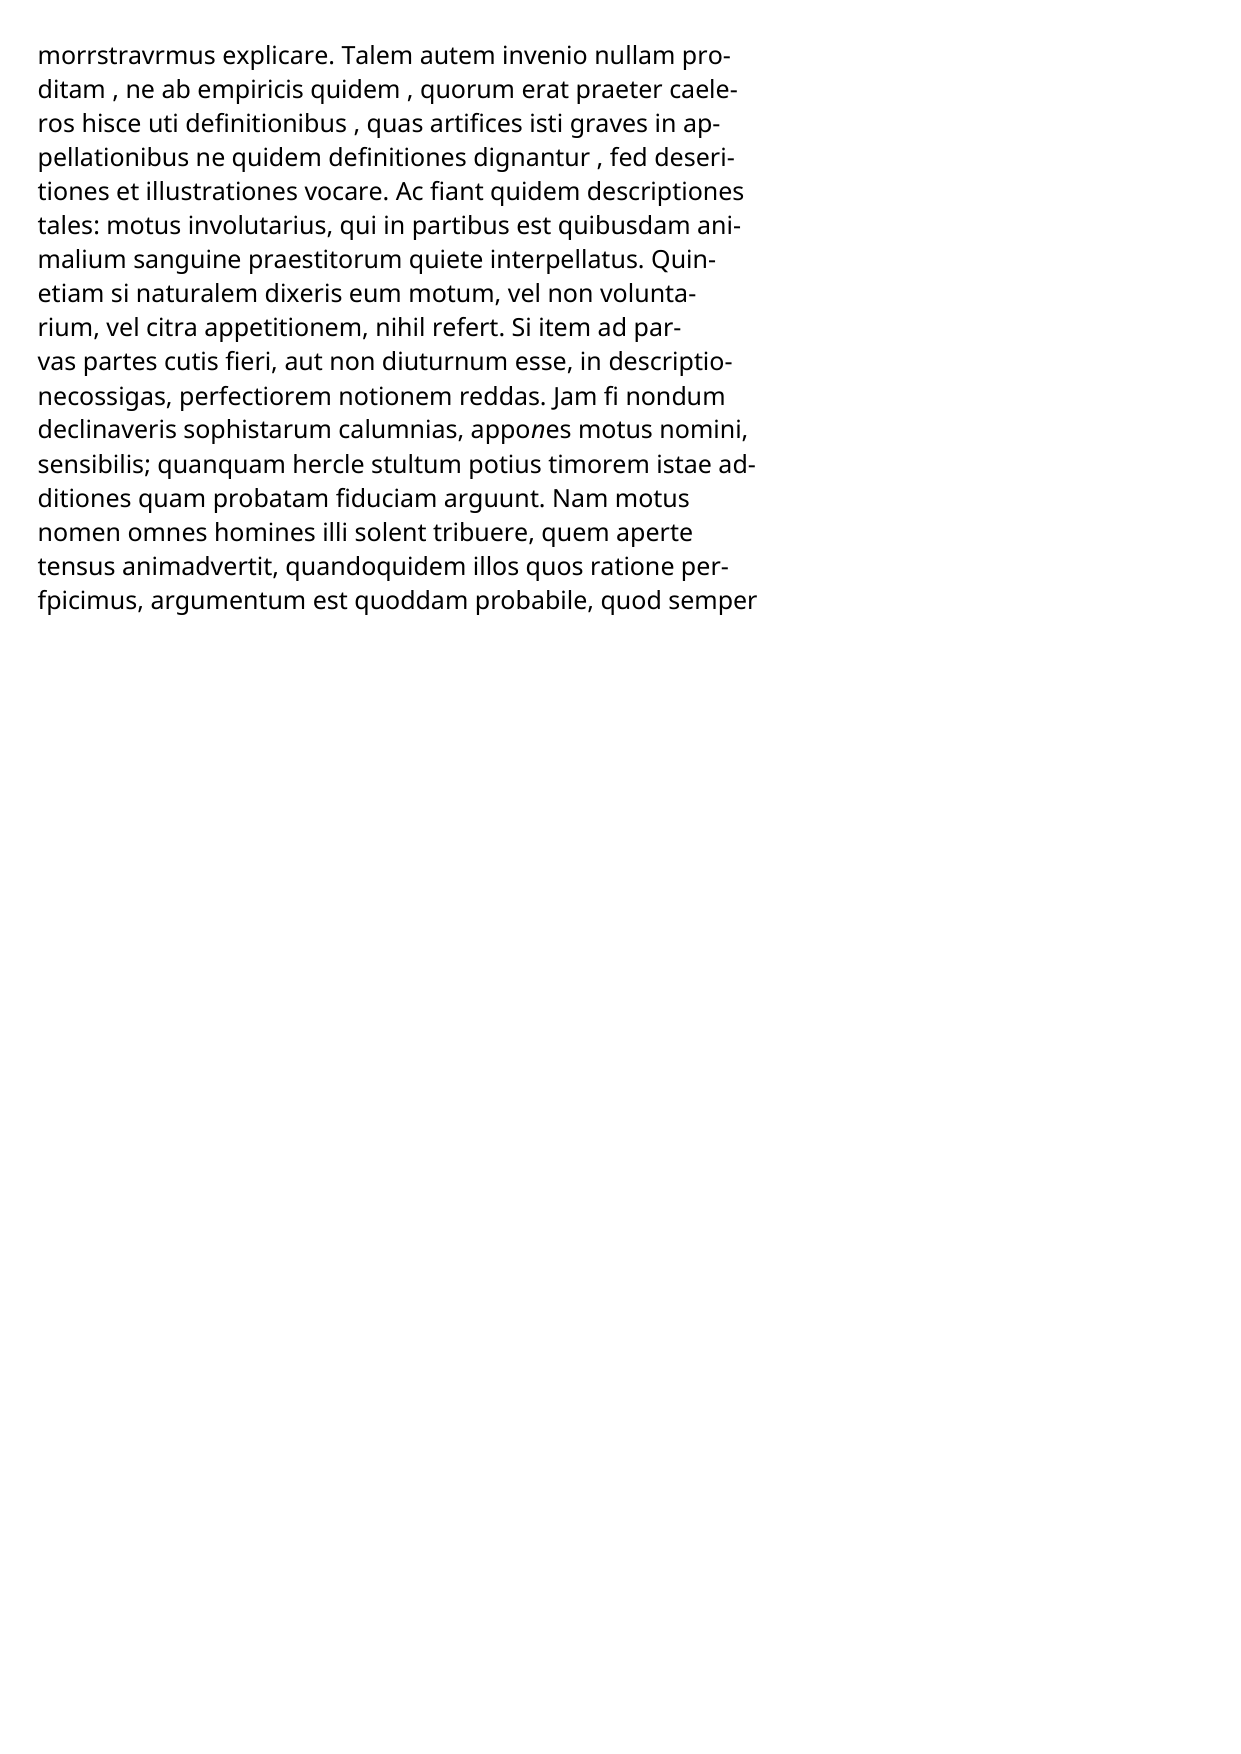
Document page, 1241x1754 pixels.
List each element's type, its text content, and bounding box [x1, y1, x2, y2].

text morrstravrmus explicare. Talem autem invenio nullam pro- ditam , ne ab empiricis quidem , quorum erat praeter caele- ros hisce uti definitionibus , quas artifices isti graves in ap- pellationibus ne quidem definitiones dignantur , fed deseri- tiones et illustrationes vocare. Ac fiant quidem descriptiones tales: motus involutarius, qui in partibus est quibusdam ani- malium sanguine praestitorum quiete interpellatus. Quin- etiam si naturalem dixeris eum motum, vel non volunta- rium, vel citra appetitionem, nihil refert. Si item ad par- vas partes cutis fieri, aut non diuturnum esse, in descriptio- necossigas, perfectiorem notionem reddas. Jam fi nondum declinaveris sophistarum calumnias, appones motus nomini, sensibilis; quanquam hercle stultum potius timorem istae ad- ditiones quam probatam fiduciam arguunt. Nam motus nomen omnes homines illi solent tribuere, quem aperte tensus animadvertit, quandoquidem illos quos ratione per- fpicimus, argumentum est quoddam probabile, quod semper [37, 37, 1203, 617]
